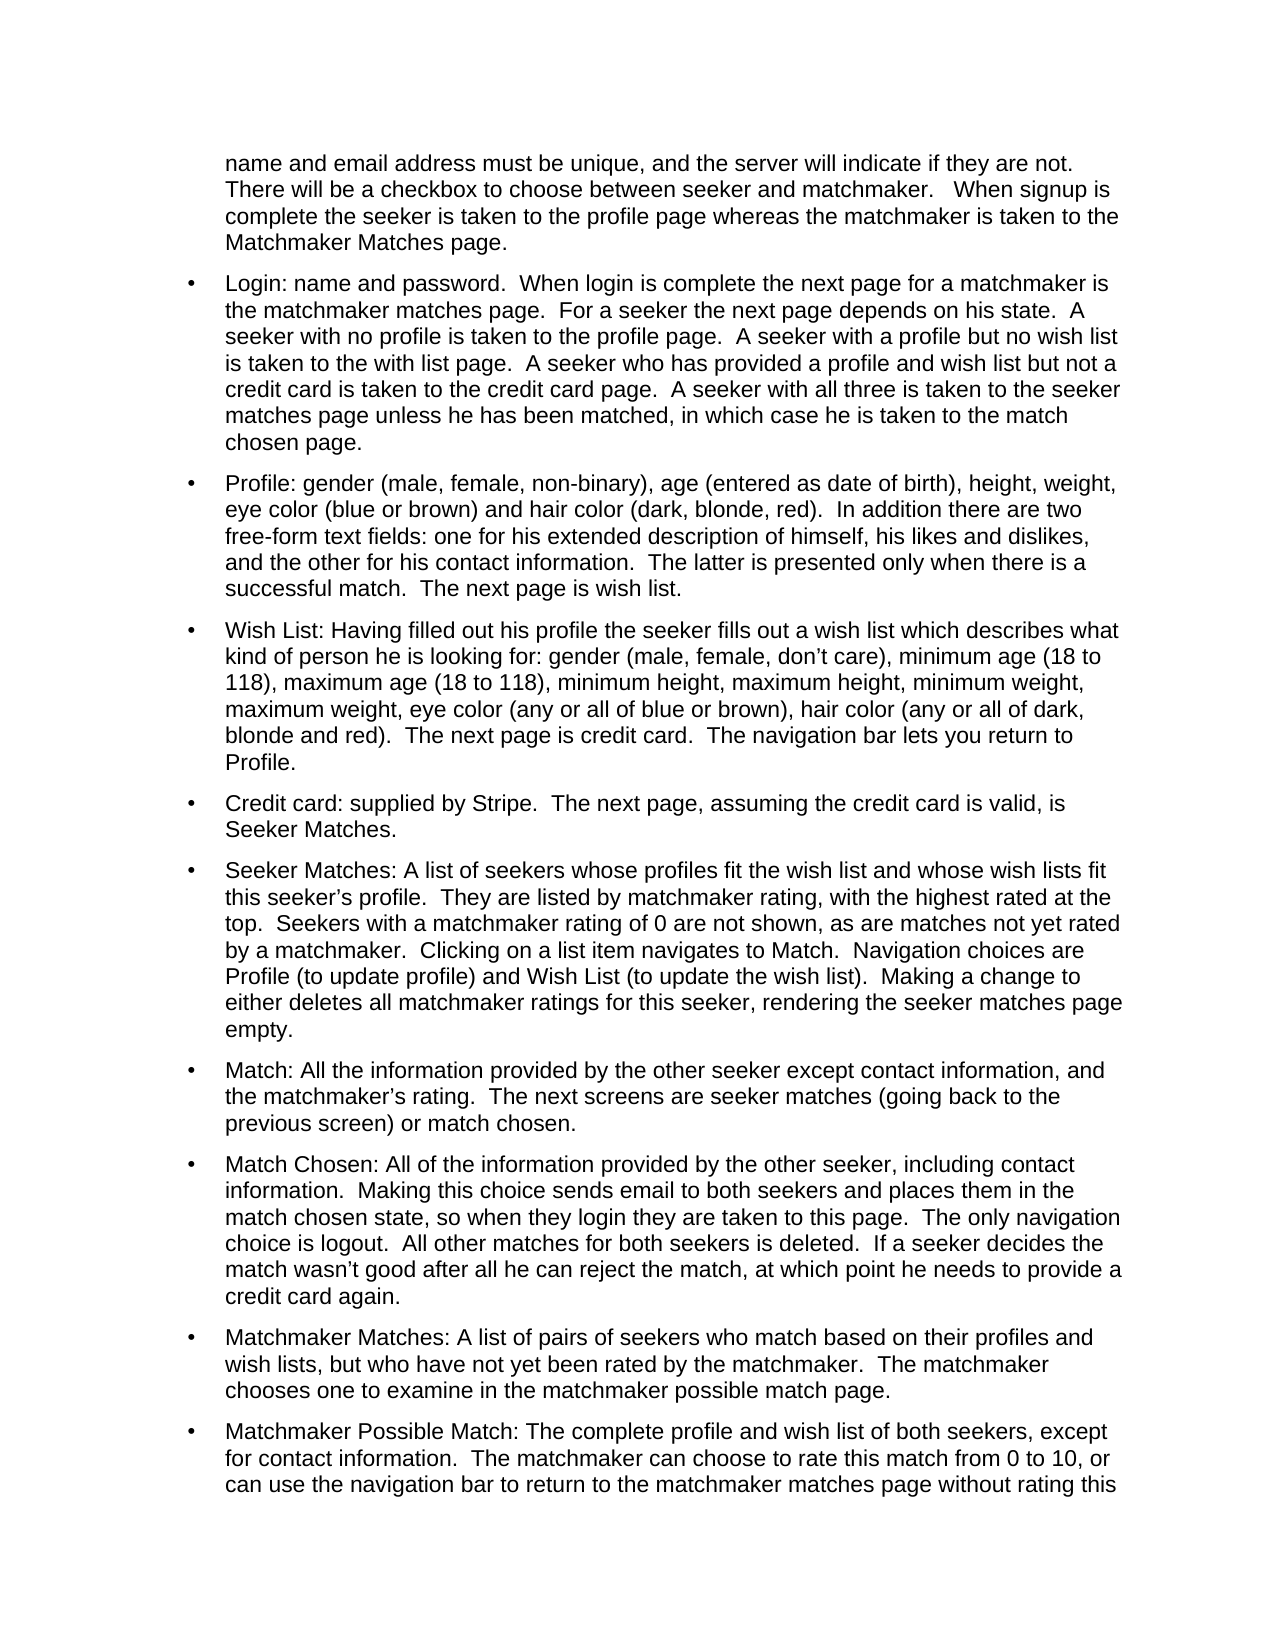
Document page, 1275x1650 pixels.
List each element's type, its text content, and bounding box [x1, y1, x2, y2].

list Wish List: Having filled out his profile the seeker fills out a wish list which describes what kind of person he is looking for: gender (male, female, don’t care), minimum age (18 to 118), maximum age (18 to 118), minimum height, maximum height, minimum weight, maximum weight, eye color (any or all of blue or brown), hair color (any or all of dark, blonde and red). The next page is credit card. The navigation bar lets you return to Profile. [187, 617, 1125, 775]
list Profile: gender (male, female, non-binary), age (entered as date of birth), height, weight, eye color (blue or brown) and hair color (dark, blonde, red). In addition there are two free-form text fields: one for his extended description of himself, his likes and dislikes, and the other for his contact information. The latter is presented only when there is a successful match. The next page is wish list. [187, 470, 1125, 602]
list Match Chosen: All of the information provided by the other seeker, including contact information. Making this choice sends email to both seekers and places them in the match chosen state, so when they login they are taken to this page. The only navigation choice is logout. All other matches for both seekers is deleted. If a seeker decides the match wasn’t good after all he can reject the match, at which point he needs to provide a credit card again. [187, 1151, 1125, 1309]
list Matchmaker Matches: A list of pairs of seekers who match based on their profiles and wish lists, but who have not yet been rated by the matchmaker. The matchmaker chooses one to examine in the matchmaker possible match page. [187, 1324, 1125, 1403]
list name and email address must be unique, and the server will indicate if they are not. There will be a checkbox to choose between seeker and matchmaker. When signup is complete the seeker is taken to the profile page whereas the matchmaker is taken to the Matchmaker Matches page. [187, 150, 1125, 255]
list Credit card: supplied by Stripe. The next page, assuming the credit card is valid, is Seeker Matches. [187, 790, 1125, 842]
list Match: All the information provided by the other seeker except contact information, and the matchmaker’s rating. The next screens are seeker matches (going back to the previous screen) or match chosen. [187, 1057, 1125, 1136]
list Matchmaker Possible Match: The complete profile and wish list of both seekers, except for contact information. The matchmaker can choose to rate this match from 0 to 10, or can use the navigation bar to return to the matchmaker matches page without rating this [187, 1418, 1125, 1497]
list Seeker Matches: A list of seekers whose profiles fit the wish list and whose wish lists fit this seeker’s profile. They are listed by matchmaker rating, with the highest rated at the top. Seekers with a matchmaker rating of 0 are not shown, as are matches not yet rated by a matchmaker. Clicking on a list item navigates to Match. Navigation choices are Profile (to update profile) and Wish List (to update the wish list). Making a change to either deletes all matchmaker ratings for this seeker, rendering the seeker matches page empty. [187, 857, 1125, 1042]
list Login: name and password. When login is complete the next page for a matchmaker is the matchmaker matches page. For a seeker the next page depends on his state. A seeker with no profile is taken to the profile page. A seeker with a profile but no wish list is taken to the with list page. A seeker who has provided a profile and wish list but not a credit card is taken to the credit card page. A seeker with all three is taken to the seeker matches page unless he has been matched, in which case he is taken to the match chosen page. [187, 270, 1125, 455]
